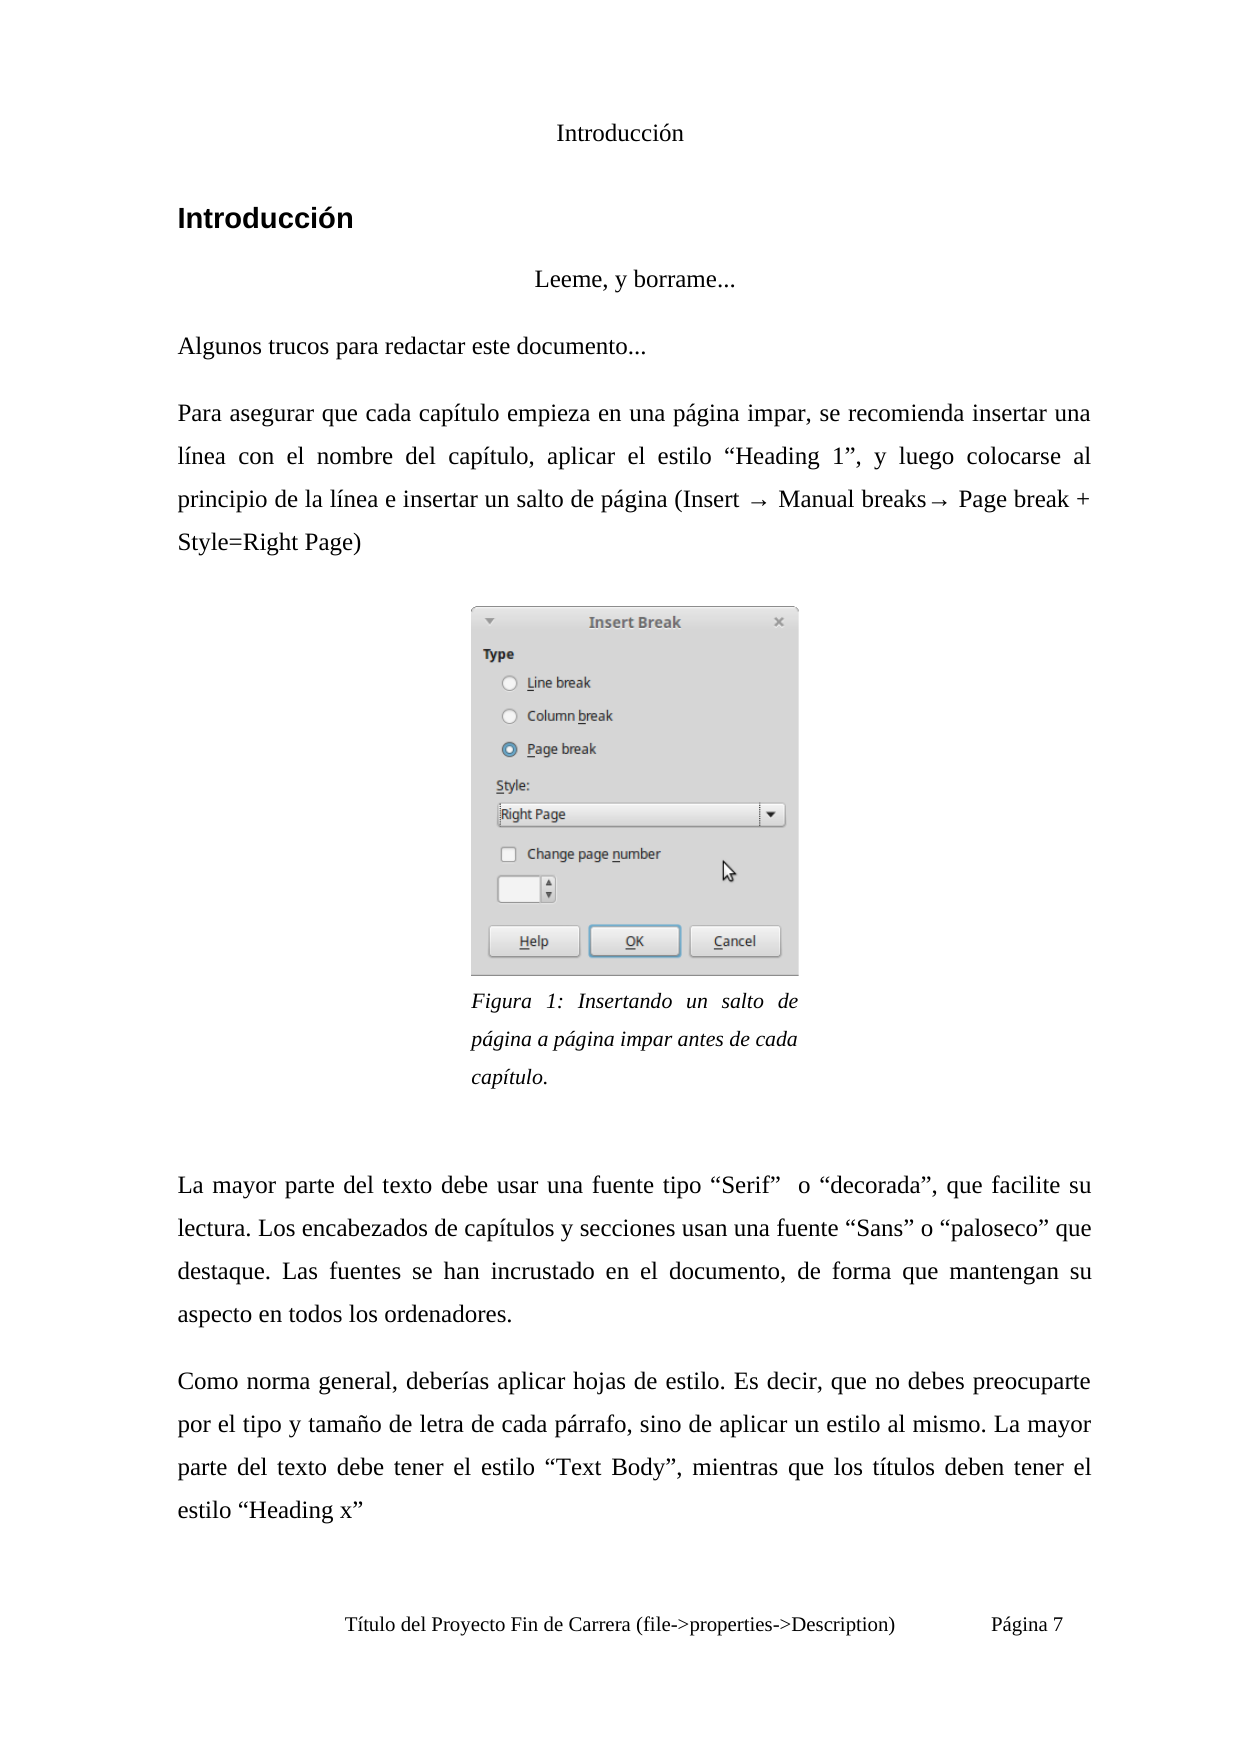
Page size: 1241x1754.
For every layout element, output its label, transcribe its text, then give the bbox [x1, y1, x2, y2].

picture [471, 606, 799, 976]
text Leeme, y borrame... [177, 264, 1093, 293]
text Figura 1: Insertando un salto de página a página impar antes de cada capítulo. [471, 976, 798, 1089]
text Para asegurar que cada capítulo empieza en una página impar, se recomienda insertar una línea con el nombre del capítulo, aplicar el estilo “Heading 1”, y luego colocarse al principio de la línea e insertar un salto de página (Insert → Manual breaks→ Page break + Style=Right Page) [177, 398, 1093, 556]
text Como norma general, deberías aplicar hojas de estilo. Es decir, que no debes preocuparte por el tipo y tamaño de letra de cada párrafo, sino de aplicar un estilo al mismo. La mayor parte del texto debe tener el estilo “Text Body”, mientras que los títulos deben tener el estilo “Heading x” [177, 1366, 1093, 1524]
subtitle Introducción [177, 201, 1093, 235]
text La mayor parte del texto debe usar una fuente tipo “Serif” o “decorada”, que facilite su lectura. Los encabezados de capítulos y secciones usan una fuente “Sans” o “paloseco” que destaque. Las fuentes se han incrustado en el documento, de forma que mantengan su aspecto en todos los ordenadores. [177, 1170, 1093, 1328]
text Algunos trucos para redactar este documento... [177, 331, 1093, 360]
